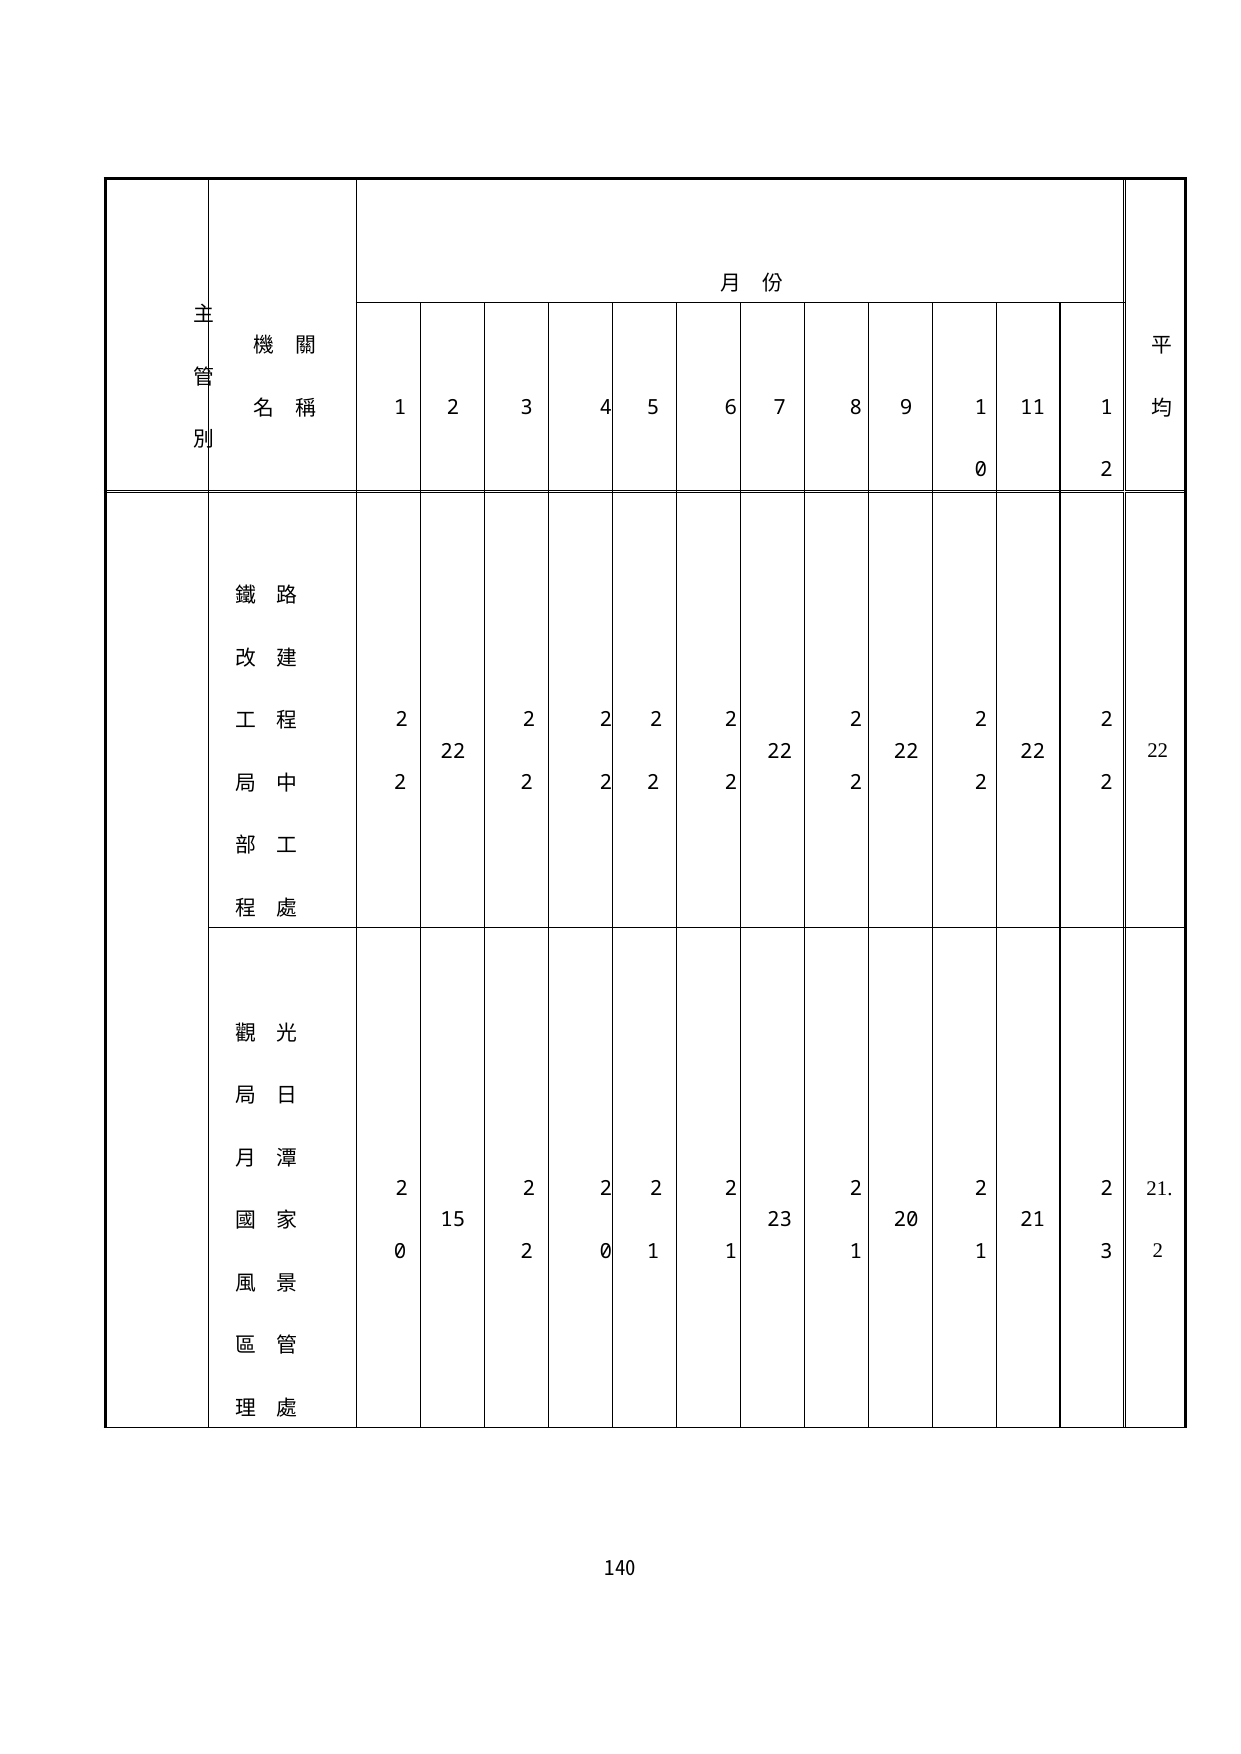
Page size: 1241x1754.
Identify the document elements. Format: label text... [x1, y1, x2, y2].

table_cell 22 [485, 493, 548, 927]
table_cell 21 [613, 928, 676, 1427]
table_cell 22 [677, 493, 740, 927]
table_cell 鐵路改建工程局中部工程處 [209, 493, 356, 927]
table_cell 交通部主管 [107, 493, 208, 1427]
table_cell 21 [677, 928, 740, 1427]
table_cell 22 [805, 493, 868, 927]
table_header 機關名稱 [209, 180, 356, 490]
table_cell 2 [421, 303, 484, 490]
table_cell 21 [997, 928, 1059, 1427]
table_cell 10 [933, 303, 996, 490]
table_cell 觀光局日月潭國家風景區管理處 [209, 928, 356, 1427]
table_cell 22 [997, 493, 1059, 927]
table_cell 22 [1061, 493, 1123, 927]
table_cell 11 [997, 303, 1059, 490]
table_cell 22 [933, 493, 996, 927]
table_cell 22 [741, 493, 804, 927]
table_header 主管別 [107, 180, 208, 490]
table_cell 1 [357, 303, 420, 490]
table_cell 15 [421, 928, 484, 1427]
table_cell 12 [1061, 303, 1123, 490]
table_cell 22 [1126, 493, 1184, 927]
table_cell 5 [613, 303, 676, 490]
table_cell 22 [421, 493, 484, 927]
table_cell 22 [869, 493, 932, 927]
table_header 平均 [1126, 180, 1184, 490]
table_cell 4 [549, 303, 612, 490]
table_cell 22 [613, 493, 676, 927]
table_cell 21 [805, 928, 868, 1427]
table_cell 9 [869, 303, 932, 490]
table_cell 6 [677, 303, 740, 490]
table_header 月份 [357, 180, 1123, 302]
table_cell 23 [741, 928, 804, 1427]
table_cell 20 [549, 928, 612, 1427]
table_cell 22 [549, 493, 612, 927]
table_cell 20 [869, 928, 932, 1427]
table_cell 21.2 [1126, 928, 1184, 1427]
table_cell 7 [741, 303, 804, 490]
table_cell 21 [933, 928, 996, 1427]
table_cell 23 [1061, 928, 1123, 1427]
table_cell 20 [357, 928, 420, 1427]
table_cell 22 [485, 928, 548, 1427]
table_cell 8 [805, 303, 868, 490]
table_cell 3 [485, 303, 548, 490]
table_cell 22 [357, 493, 420, 927]
